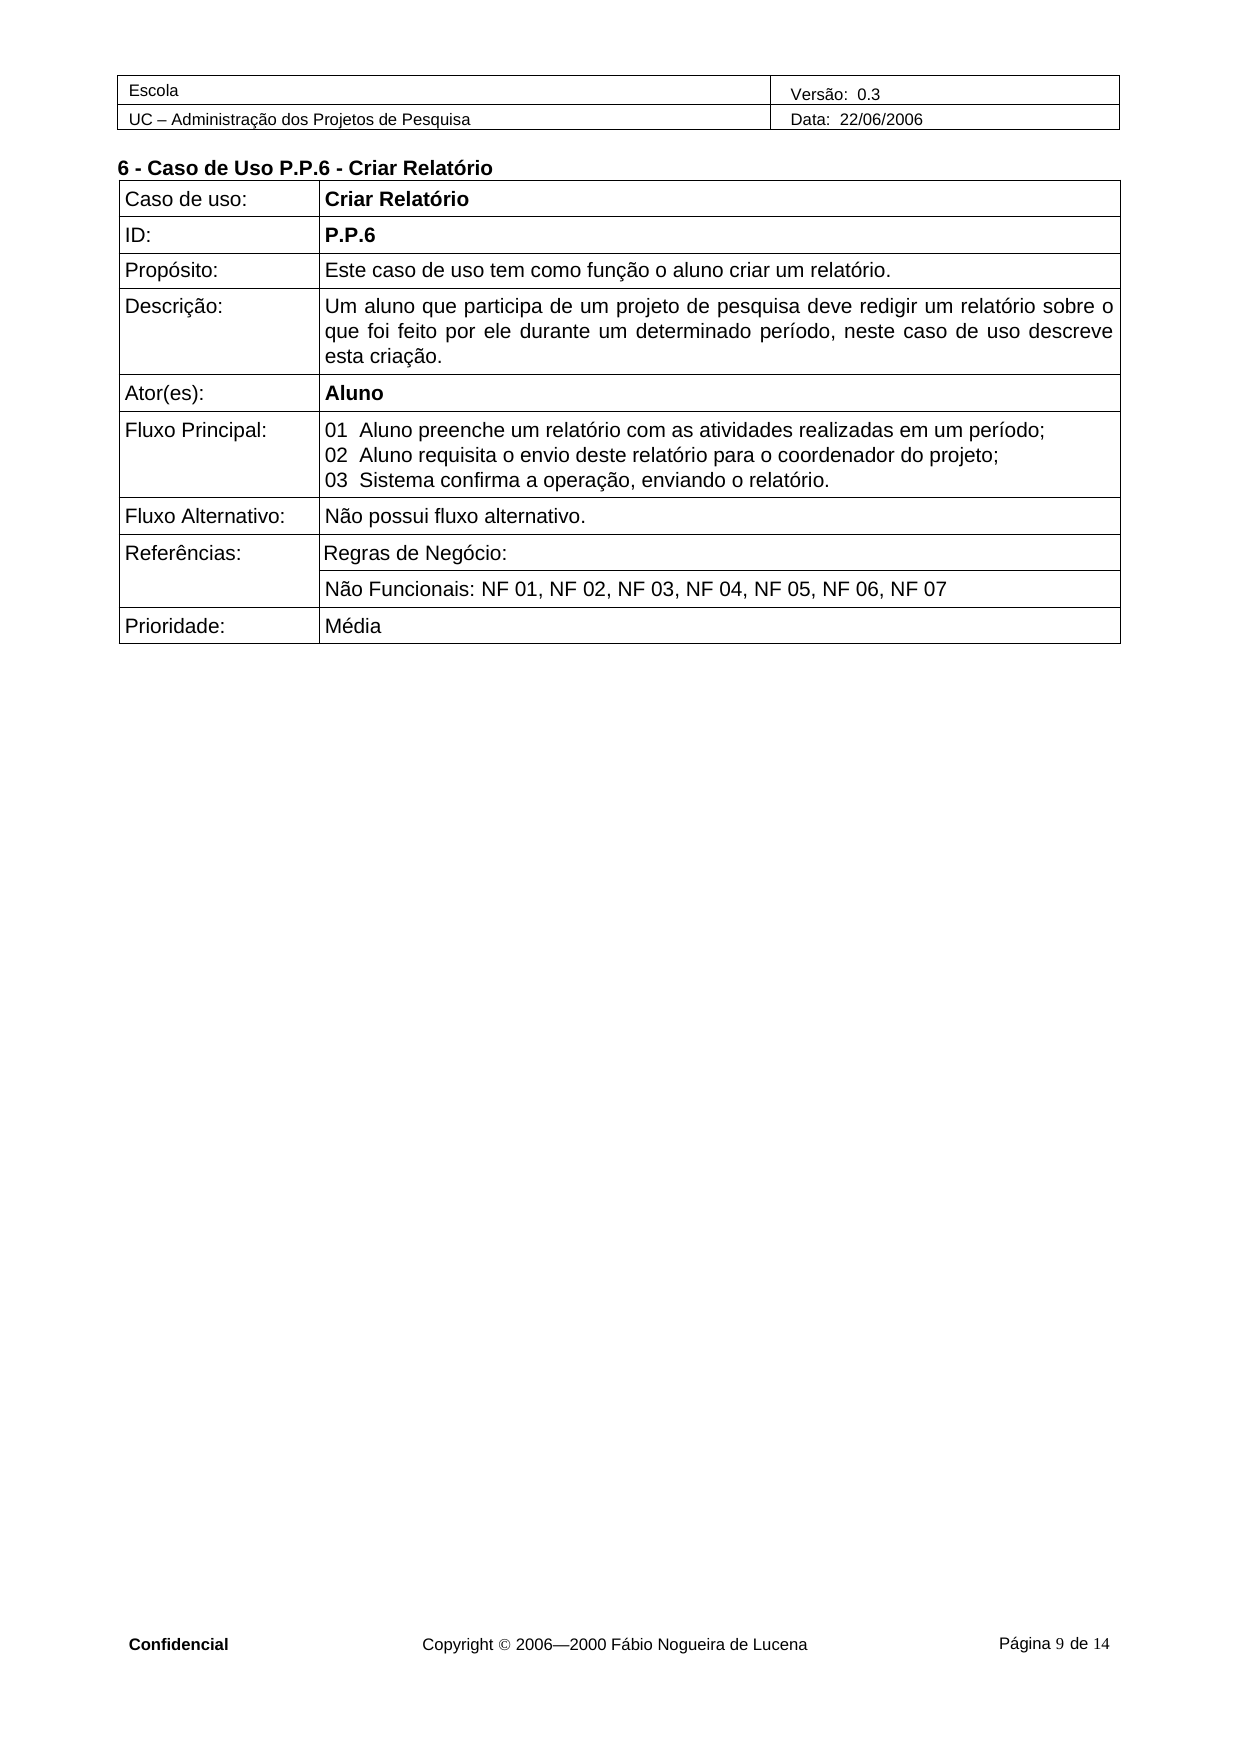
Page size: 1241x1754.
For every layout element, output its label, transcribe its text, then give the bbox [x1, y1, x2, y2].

table_cell Referências: [120, 535, 319, 607]
table_cell Não Funcionais: NF 01, NF 02, NF 03, NF 04, NF 05, NF 06, NF 07 [320, 571, 1120, 607]
table_cell Descrição: [120, 289, 319, 374]
table_cell Fluxo Alternativo: [120, 498, 319, 534]
table_header Regras de Negócio: [320, 535, 1120, 570]
text 6 - Caso de Uso P.P.6 - Criar Relatório [117, 154, 1120, 179]
table_header Criar Relatório [320, 181, 1120, 216]
table_cell Propósito: [120, 254, 319, 287]
table_cell ID: [120, 217, 319, 253]
table_cell P.P.6 [320, 217, 1120, 253]
table_cell 01 Aluno preenche um relatório com as atividades realizadas em um período; 02 Aluno requisita o envio deste relatório para o coordenador do projeto; 03 Sistema confirma a operação, enviando o relatório. [320, 412, 1120, 497]
table_cell Aluno [320, 375, 1120, 411]
table_cell Fluxo Principal: [120, 412, 319, 497]
table_cell Média [320, 608, 1120, 643]
table_cell Não possui fluxo alternativo. [320, 498, 1120, 534]
table_header Caso de uso: [120, 181, 319, 216]
table_cell Prioridade: [120, 608, 319, 643]
table_cell Este caso de uso tem como função o aluno criar um relatório. [320, 254, 1120, 287]
table_cell Um aluno que participa de um projeto de pesquisa deve redigir um relatório sobre o que foi feito por ele durante um determinado período, neste caso de uso descreve esta criação. [320, 289, 1120, 374]
table_cell Ator(es): [120, 375, 319, 411]
